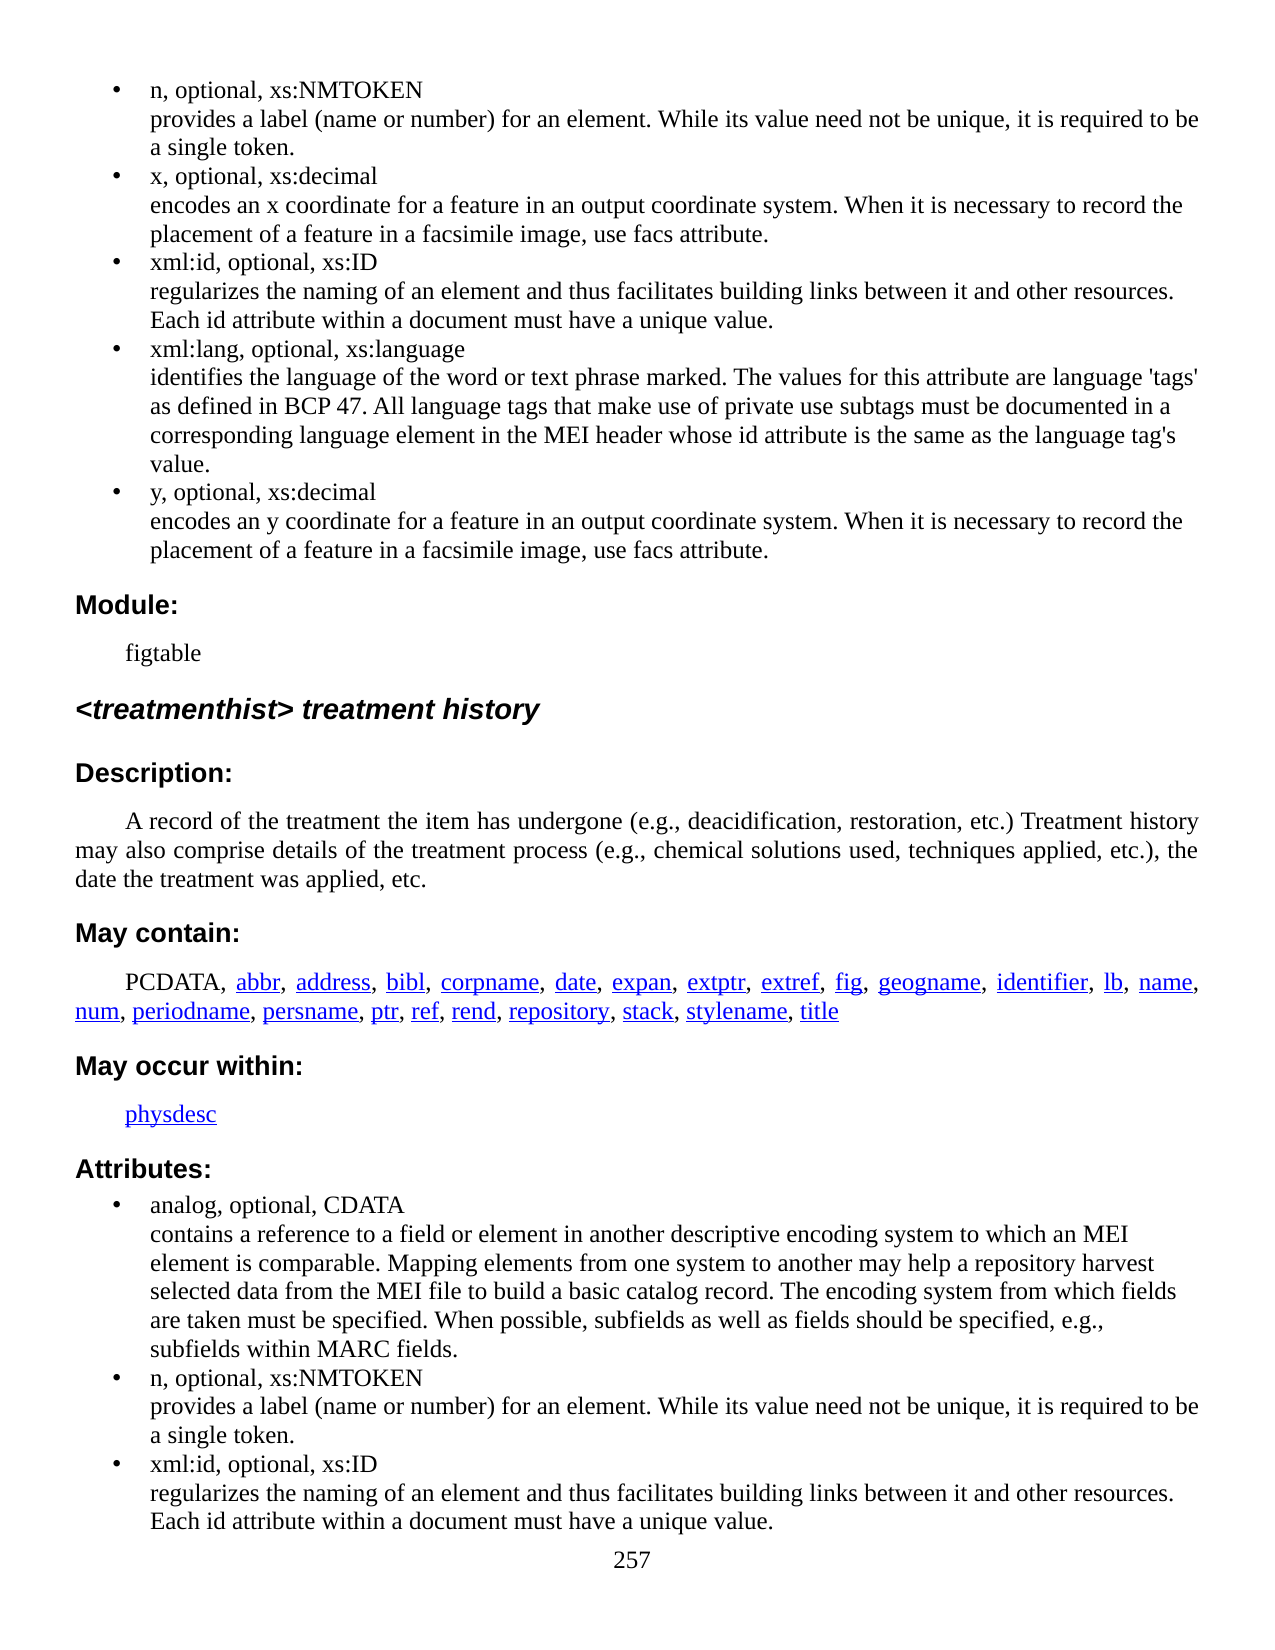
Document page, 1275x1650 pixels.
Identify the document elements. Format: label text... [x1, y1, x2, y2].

subtitle Attributes: [75, 1153, 1200, 1184]
list xml:lang, optional, xs:language identifies the language of the word or text phrase marked. The values for this attribute are language 'tags' as defined in BCP 47. All language tags that make use of private use subtags must be documented in a corresponding language element in the MEI header whose id attribute is the same as the language tag's value. [112, 334, 1200, 477]
list xml:id, optional, xs:ID regularizes the naming of an element and thus facilitates building links between it and other resources. Each id attribute within a document must have a unique value. [112, 247, 1200, 334]
text physdesc [75, 1099, 1200, 1128]
text PCDATA, abbr, address, bibl, corpname, date, expan, extptr, extref, fig, geogname, identifier, lb, name, num, periodname, persname, ptr, ref, rend, repository, stack, stylename, title [75, 967, 1200, 1024]
list analog, optional, CDATA contains a reference to a field or element in another descriptive encoding system to which an MEI element is comparable. Mapping elements from one system to another may help a repository harvest selected data from the MEI file to build a basic catalog record. The encoding system from which fields are taken must be specified. When possible, subfields as well as fields should be specified, e.g., subfields within MARC fields. [112, 1190, 1200, 1363]
subtitle Module: [75, 589, 1200, 620]
list xml:id, optional, xs:ID regularizes the naming of an element and thus facilitates building links between it and other resources. Each id attribute within a document must have a unique value. [112, 1449, 1200, 1535]
list n, optional, xs:NMTOKEN provides a label (name or number) for an element. While its value need not be unique, it is required to be a single token. [112, 75, 1200, 161]
text figtable [75, 638, 1200, 667]
subtitle <treatmenthist> treatment history [75, 692, 1200, 726]
list n, optional, xs:NMTOKEN provides a label (name or number) for an element. While its value need not be unique, it is required to be a single token. [112, 1363, 1200, 1449]
text A record of the treatment the item has undergone (e.g., deacidification, restoration, etc.) Treatment history may also comprise details of the treatment process (e.g., chemical solutions used, techniques applied, etc.), the date the treatment was applied, etc. [75, 806, 1200, 892]
subtitle May occur within: [75, 1049, 1200, 1081]
subtitle May contain: [75, 917, 1200, 949]
subtitle Description: [75, 757, 1200, 788]
list y, optional, xs:decimal encodes an y coordinate for a feature in an output coordinate system. When it is necessary to record the placement of a feature in a facsimile image, use facs attribute. [112, 477, 1200, 564]
list x, optional, xs:decimal encodes an x coordinate for a feature in an output coordinate system. When it is necessary to record the placement of a feature in a facsimile image, use facs attribute. [112, 161, 1200, 247]
